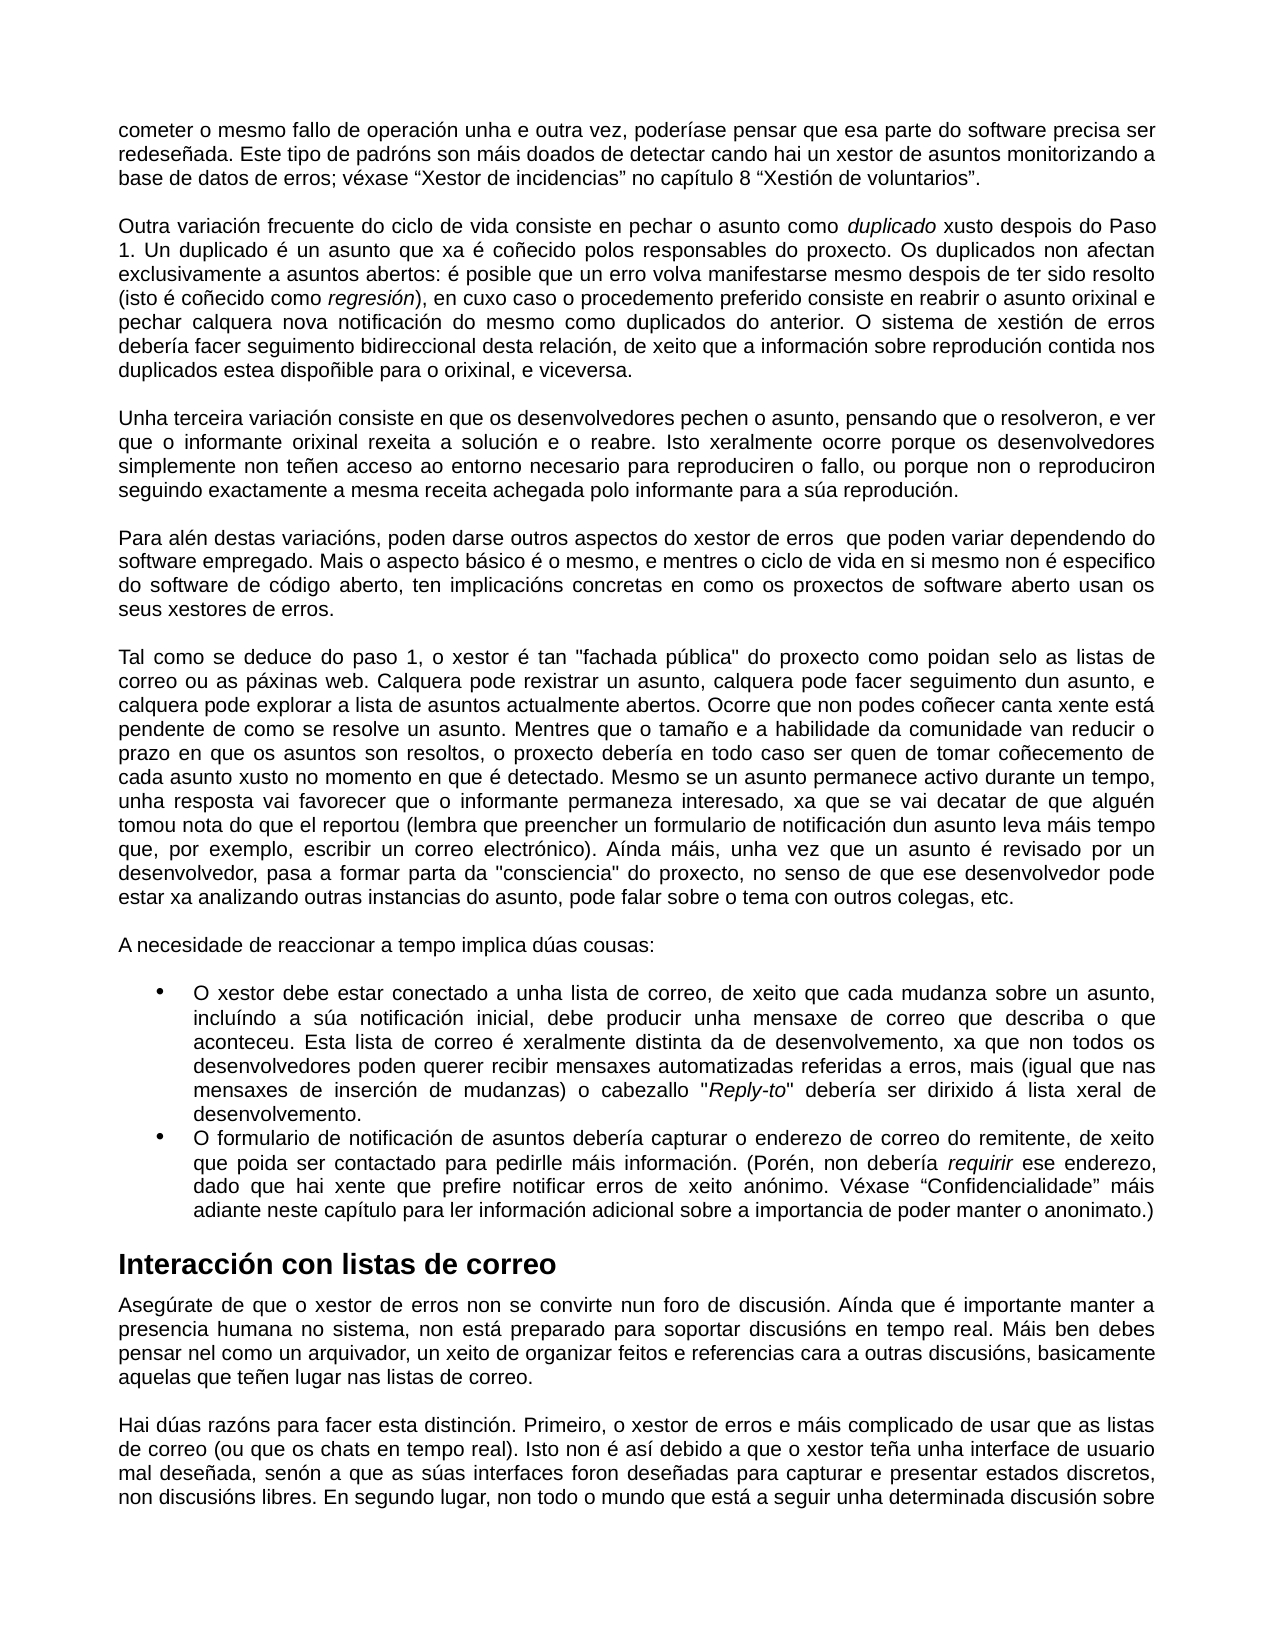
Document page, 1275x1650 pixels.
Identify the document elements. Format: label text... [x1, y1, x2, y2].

text Tal como se deduce do paso 1, o xestor é tan "fachada pública" do proxecto como poidan selo as listas de correo ou as páxinas web. Calquera pode rexistrar un asunto, calquera pode facer seguimento dun asunto, e calquera pode explorar a lista de asuntos actualmente abertos. Ocorre que non podes coñecer canta xente está pendente de como se resolve un asunto. Mentres que o tamaño e a habilidade da comunidade van reducir o prazo en que os asuntos son resoltos, o proxecto debería en todo caso ser quen de tomar coñecemento de cada asunto xusto no momento en que é detectado. Mesmo se un asunto permanece activo durante un tempo, unha resposta vai favorecer que o informante permaneza interesado, xa que se vai decatar de que alguén tomou nota do que el reportou (lembra que preencher un formulario de notificación dun asunto leva máis tempo que, por exemplo, escribir un correo electrónico). Aínda máis, unha vez que un asunto é revisado por un desenvolvedor, pasa a formar parta da "consciencia" do proxecto, no senso de que ese desenvolvedor pode estar xa analizando outras instancias do asunto, pode falar sobre o tema con outros colegas, etc. [118, 645, 1157, 909]
text Para alén destas variacións, poden darse outros aspectos do xestor de erros que poden variar dependendo do software empregado. Mais o aspecto básico é o mesmo, e mentres o ciclo de vida en si mesmo non é especifico do software de código aberto, ten implicacións concretas en como os proxectos de software aberto usan os seus xestores de erros. [118, 525, 1157, 621]
list O xestor debe estar conectado a unha lista de correo, de xeito que cada mudanza sobre un asunto, incluíndo a súa notificación inicial, debe producir unha mensaxe de correo que describa o que aconteceu. Esta lista de correo é xeralmente distinta da de desenvolvemento, xa que non todos os desenvolvedores poden querer recibir mensaxes automatizadas referidas a erros, mais (igual que nas mensaxes de inserción de mudanzas) o cabezallo "Reply-to" debería ser dirixido á lista xeral de desenvolvemento. [156, 981, 1157, 1125]
text A necesidade de reaccionar a tempo implica dúas cousas: [118, 933, 1157, 957]
list O formulario de notificación de asuntos debería capturar o enderezo de correo do remitente, de xeito que poida ser contactado para pedirlle máis información. (Porén, non debería requirir ese enderezo, dado que hai xente que prefire notificar erros de xeito anónimo. Véxase “Confidencialidade” máis adiante neste capítulo para ler información adicional sobre a importancia de poder manter o anonimato.) [156, 1125, 1157, 1222]
text Asegúrate de que o xestor de erros non se convirte nun foro de discusión. Aínda que é importante manter a presencia humana no sistema, non está preparado para soportar discusións en tempo real. Máis ben debes pensar nel como un arquivador, un xeito de organizar feitos e referencias cara a outras discusións, basicamente aquelas que teñen lugar nas listas de correo. [118, 1293, 1157, 1389]
text cometer o mesmo fallo de operación unha e outra vez, poderíase pensar que esa parte do software precisa ser redeseñada. Este tipo de padróns son máis doados de detectar cando hai un xestor de asuntos monitorizando a base de datos de erros; véxase “Xestor de incidencias” no capítulo 8 “Xestión de voluntarios”. [118, 118, 1157, 190]
subtitle Interacción con listas de correo [118, 1247, 1157, 1281]
text Unha terceira variación consiste en que os desenvolvedores pechen o asunto, pensando que o resolveron, e ver que o informante orixinal rexeita a solución e o reabre. Isto xeralmente ocorre porque os desenvolvedores simplemente non teñen acceso ao entorno necesario para reproduciren o fallo, ou porque non o reproduciron seguindo exactamente a mesma receita achegada polo informante para a súa reprodución. [118, 406, 1157, 501]
text Hai dúas razóns para facer esta distinción. Primeiro, o xestor de erros e máis complicado de usar que as listas de correo (ou que os chats en tempo real). Isto non é así debido a que o xestor teña unha interface de usuario mal deseñada, senón a que as súas interfaces foron deseñadas para capturar e presentar estados discretos, non discusións libres. En segundo lugar, non todo o mundo que está a seguir unha determinada discusión sobre [118, 1413, 1157, 1509]
text Outra variación frecuente do ciclo de vida consiste en pechar o asunto como duplicado xusto despois do Paso 1. Un duplicado é un asunto que xa é coñecido polos responsables do proxecto. Os duplicados non afectan exclusivamente a asuntos abertos: é posible que un erro volva manifestarse mesmo despois de ter sido resolto (isto é coñecido como regresión), en cuxo caso o procedemento preferido consiste en reabrir o asunto orixinal e pechar calquera nova notificación do mesmo como duplicados do anterior. O sistema de xestión de erros debería facer seguimento bidireccional desta relación, de xeito que a información sobre reprodución contida nos duplicados estea dispoñible para o orixinal, e viceversa. [118, 214, 1157, 382]
